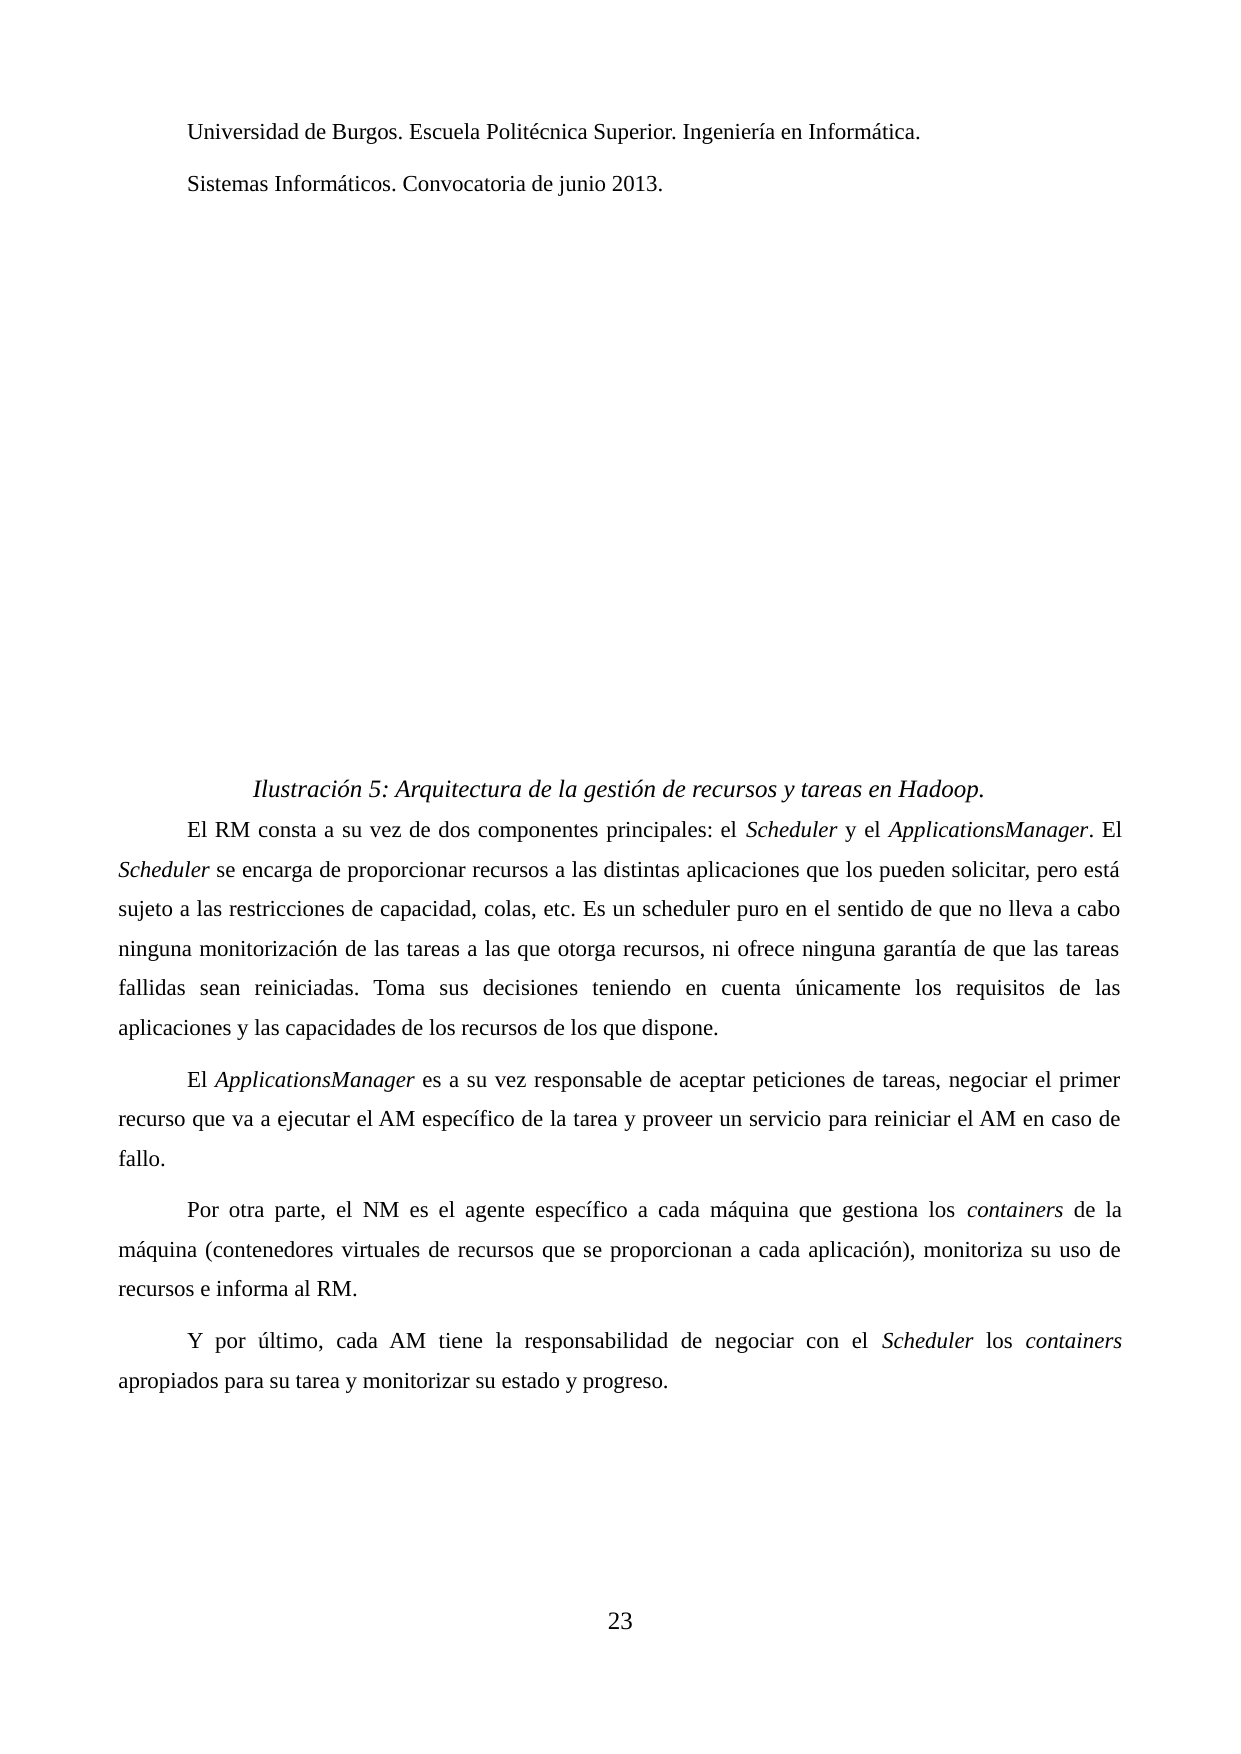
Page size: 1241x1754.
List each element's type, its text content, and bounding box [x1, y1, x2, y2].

text El RM consta a su vez de dos componentes principales: el Scheduler y el ApplicationsManager. El Scheduler se encarga de proporcionar recursos a las distintas aplicaciones que los pueden solicitar, pero está sujeto a las restricciones de capacidad, colas, etc. Es un scheduler puro en el sentido de que no lleva a cabo ninguna monitorización de las tareas a las que otorga recursos, ni ofrece ninguna garantía de que las tareas fallidas sean reiniciadas. Toma sus decisiones teniendo en cuenta únicamente los requisitos de las aplicaciones y las capacidades de los recursos de los que dispone. [118, 226, 1122, 1040]
text Ilustración 5: Arquitectura de la gestión de recursos y tareas en Hadoop. [202, 238, 1039, 803]
text Y por último, cada AM tiene la responsabilidad de negociar con el Scheduler los containers apropiados para su tarea y monitorizar su estado y progreso. [118, 1327, 1122, 1393]
text El ApplicationsManager es a su vez responsable de aceptar peticiones de tareas, negociar el primer recurso que va a ejecutar el AM específico de la tarea y proveer un servicio para reiniciar el AM en caso de fallo. [118, 1066, 1122, 1171]
text Por otra parte, el NM es el agente específico a cada máquina que gestiona los containers de la máquina (contenedores virtuales de recursos que se proporcionan a cada aplicación), monitoriza su uso de recursos e informa al RM. [118, 1197, 1122, 1302]
